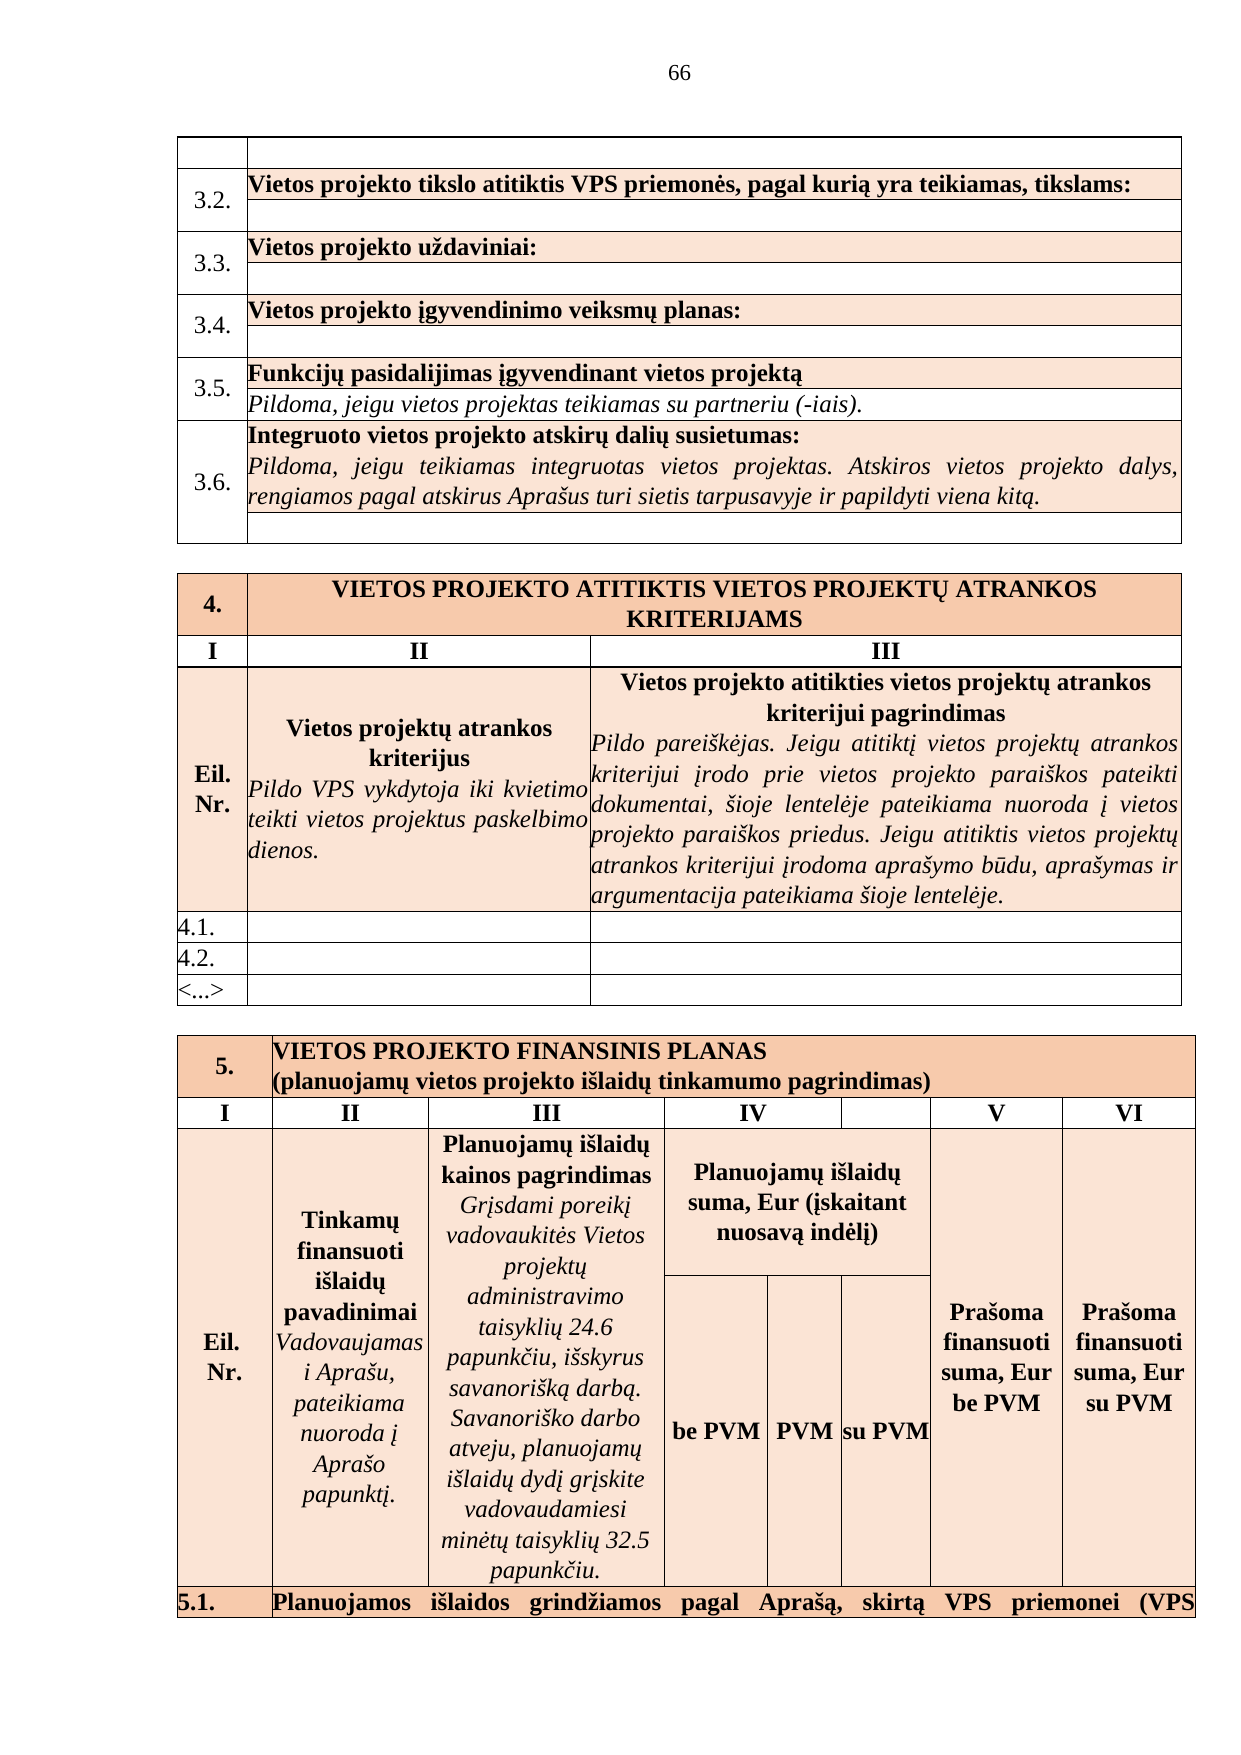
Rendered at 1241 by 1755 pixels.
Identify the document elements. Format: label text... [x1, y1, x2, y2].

table_header 4. [178, 574, 247, 635]
table_cell be PVM [665, 1276, 767, 1586]
table_cell 3.4. [178, 295, 247, 357]
table_cell Vietos projekto uždaviniai: [248, 232, 1181, 262]
table_cell III [429, 1098, 664, 1128]
table_cell Vietos projekto atitikties vietos projektų atrankos kriterijui pagrindimas Pildo pareiškėjas. Jeigu atitiktį vietos projektų atrankos kriterijui įrodo prie vietos projekto paraiškos pateikti dokumentai, šioje lentelėje pateikiama nuoroda į vietos projekto paraiškos priedus. Jeigu atitiktis vietos projektų atrankos kriterijui įrodoma aprašymo būdu, aprašymas ir argumentacija pateikiama šioje lentelėje. [591, 668, 1181, 911]
table_cell Tinkamų finansuoti išlaidų pavadinimai Vadovaujamasi Aprašu, pateikiama nuoroda į Aprašo papunktį. [273, 1129, 428, 1586]
table_cell [248, 200, 1181, 231]
table_cell Vietos projekto įgyvendinimo veiksmų planas: [248, 295, 1181, 325]
table_cell Prašoma finansuoti suma, Eur be PVM [931, 1129, 1062, 1586]
table_cell [178, 138, 247, 168]
table_cell II [273, 1098, 428, 1128]
table_cell Pildoma, jeigu vietos projektas teikiamas su partneriu (-iais). [248, 389, 1181, 419]
table_cell Vietos projekto tikslo atitiktis VPS priemonės, pagal kurią yra teikiamas, tikslams: [248, 169, 1181, 199]
table_cell 3.3. [178, 232, 247, 294]
table_cell [591, 912, 1181, 942]
table_cell 4.1. [178, 912, 247, 942]
table_cell 3.5. [178, 358, 247, 419]
table_cell [591, 975, 1181, 1005]
table_cell IV [665, 1098, 841, 1128]
table_cell [248, 975, 590, 1005]
table_cell 4.2. [178, 943, 247, 974]
table_cell Eil. Nr. [178, 1129, 272, 1586]
table_cell Funkcijų pasidalijimas įgyvendinant vietos projektą [248, 358, 1181, 388]
table_cell [248, 263, 1181, 294]
table_cell su PVM [842, 1276, 930, 1586]
table_cell [591, 943, 1181, 974]
table_cell Prašoma finansuoti suma, Eur su PVM [1063, 1129, 1195, 1586]
table_cell Eil. Nr. [178, 668, 247, 911]
table_cell [248, 912, 590, 942]
table_cell III [591, 636, 1181, 666]
table_cell V [931, 1098, 1062, 1128]
table_cell 5.1. [178, 1587, 272, 1617]
table_cell [248, 513, 1181, 543]
table_cell 3.2. [178, 169, 247, 231]
table_cell Integruoto vietos projekto atskirų dalių susietumas: Pildoma, jeigu teikiamas integruotas vietos projektas. Atskiros vietos projekto dalys, rengiamos pagal atskirus Aprašus turi sietis tarpusavyje ir papildyti viena kitą. [248, 421, 1181, 512]
table_cell <...> [178, 975, 247, 1005]
table_cell 3.6. [178, 421, 247, 543]
table_cell Planuojamų išlaidų suma, Eur (įskaitant nuosavą indėlį) [665, 1129, 930, 1275]
table_cell I [178, 1098, 272, 1128]
table_cell [248, 326, 1181, 357]
table_cell I [178, 636, 247, 666]
table_cell PVM [768, 1276, 841, 1586]
table_cell [842, 1098, 930, 1128]
table_cell [248, 138, 1181, 168]
table_header 5. [178, 1036, 272, 1097]
table_cell Planuojamos išlaidos grindžiamos pagal Aprašą, skirtą VPS priemonei (VPS [273, 1587, 1195, 1617]
table_cell II [248, 636, 590, 666]
table_header VIETOS PROJEKTO ATITIKTIS VIETOS PROJEKTŲ ATRANKOS KRITERIJAMS [248, 574, 1181, 635]
table_cell Planuojamų išlaidų kainos pagrindimas Grįsdami poreikį vadovaukitės Vietos projektų administravimo taisyklių 24.6 papunkčiu, išskyrus savanorišką darbą. Savanoriško darbo atveju, planuojamų išlaidų dydį grįskite vadovaudamiesi minėtų taisyklių 32.5 papunkčiu. [429, 1129, 664, 1586]
table_cell [248, 943, 590, 974]
table_cell VI [1063, 1098, 1195, 1128]
table_header VIETOS PROJEKTO FINANSINIS PLANAS (planuojamų vietos projekto išlaidų tinkamumo pagrindimas) [273, 1036, 1195, 1097]
table_cell Vietos projektų atrankos kriterijus Pildo VPS vykdytoja iki kvietimo teikti vietos projektus paskelbimo dienos. [248, 668, 590, 911]
